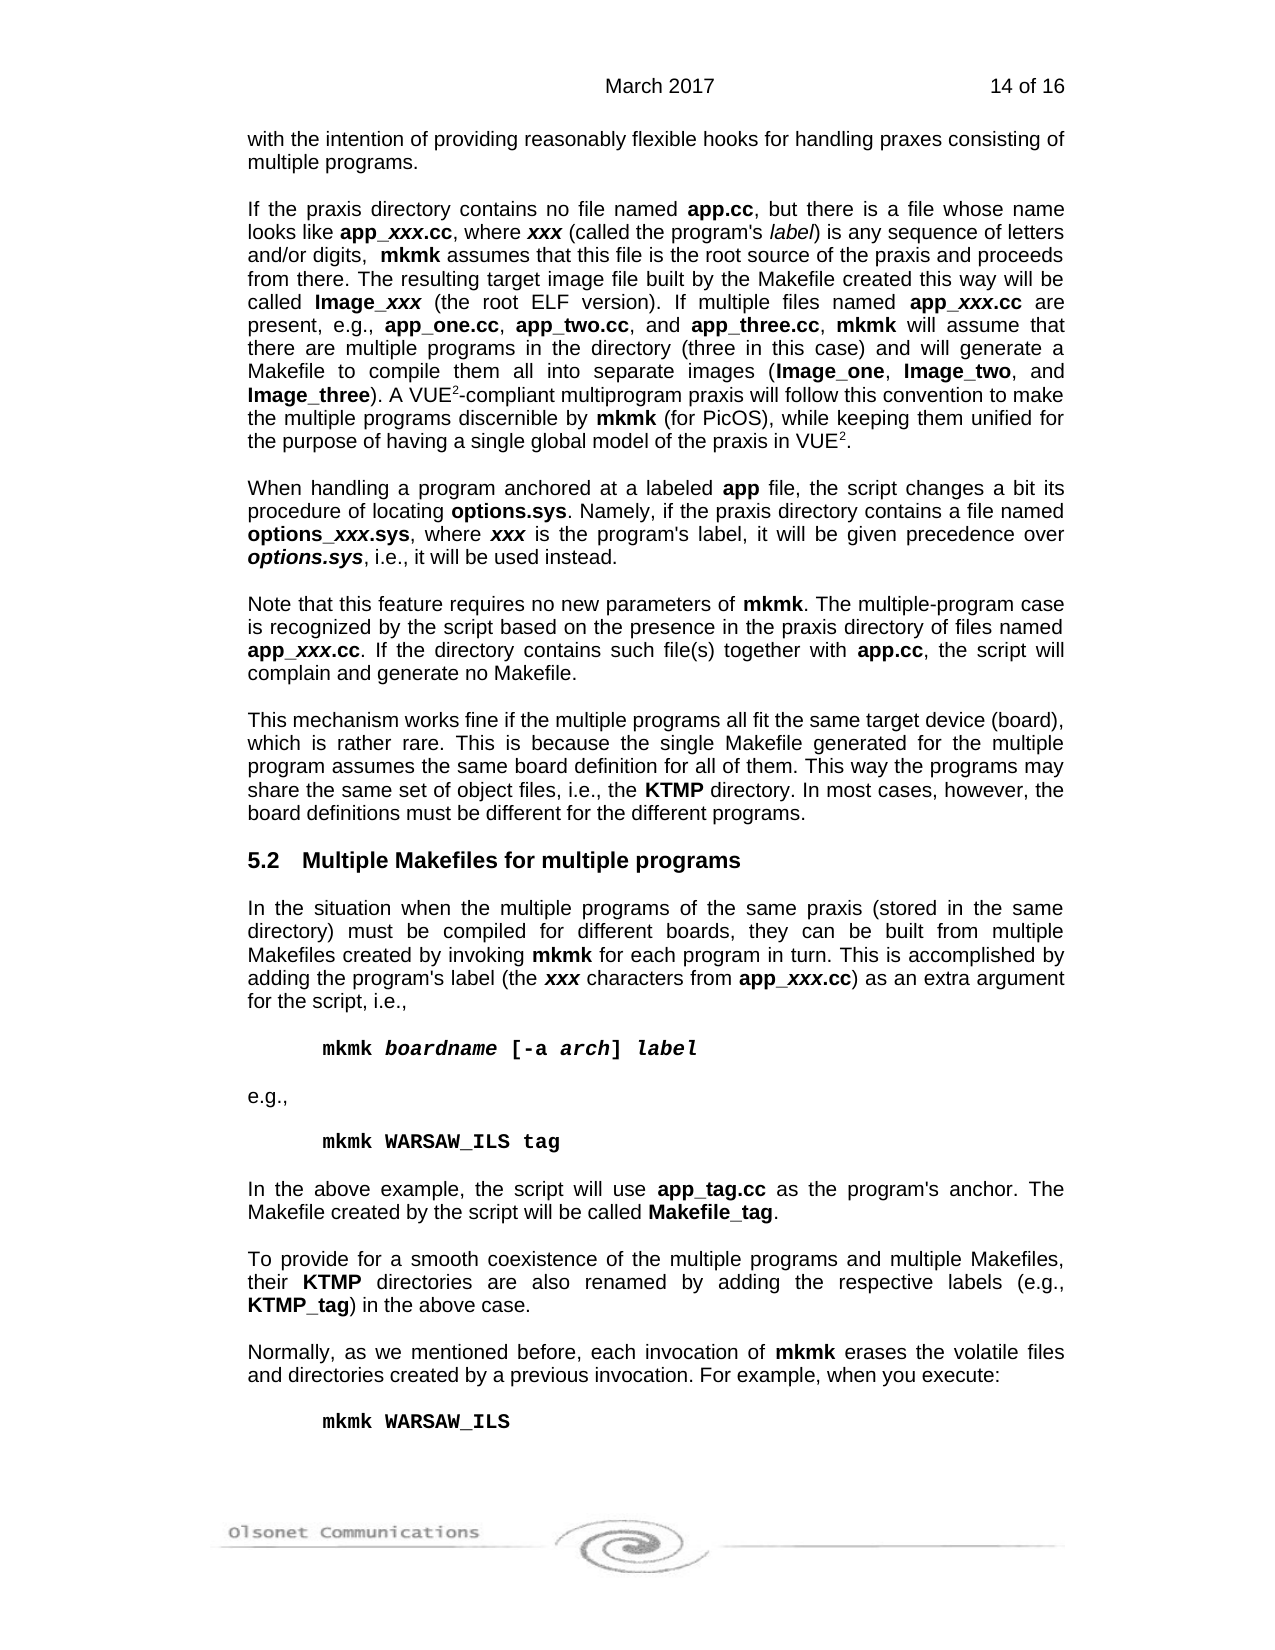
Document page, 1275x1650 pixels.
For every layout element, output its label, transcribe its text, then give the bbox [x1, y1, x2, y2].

text Normally, as we mentioned before, each invocation of mkmk erases the volatile files and directories created by a previous invocation. For example, when you execute: [247, 1340, 1065, 1387]
text e.g., [247, 1084, 1065, 1108]
text When handling a program anchored at a labeled app file, the script changes a bit its procedure of locating options.sys. Namely, if the praxis directory contains a file named options_xxx.sys, where xxx is the program's label, it will be given precedence over options.sys, i.e., it will be used instead. [247, 476, 1065, 569]
text To provide for a smooth coexistence of the multiple programs and multiple Makefiles, their KTMP directories are also renamed by adding the respective labels (e.g., KTMP_tag) in the above case. [247, 1247, 1065, 1317]
text mkmk boardname [-a arch] label [247, 1036, 1065, 1061]
picture [210, 1504, 1065, 1596]
text mkmk WARSAW_ILS tag [247, 1131, 1065, 1154]
text If the praxis directory contains no file named app.cc, but there is a file whose name looks like app_xxx.cc, where xxx (called the program's label) is any sequence of letters and/or digits, mkmk assumes that this file is the root source of the praxis and proceeds from there. The resulting target image file built by the Makefile created this way will be called Image_xxx (the root ELF version). If multiple files named app_xxx.cc are present, e.g., app_one.cc, app_two.cc, and app_three.cc, mkmk will assume that there are multiple programs in the directory (three in this case) and will generate a Makefile to compile them all into separate images (Image_one, Image_two, and Image_three). A VUE2-compliant multiprogram praxis will follow this convention to make the multiple programs discernible by mkmk (for PicOS), while keeping them unified for the purpose of having a single global model of the praxis in VUE2. [247, 197, 1065, 453]
text In the above example, the script will use app_tag.cc as the program's anchor. The Makefile created by the script will be called Makefile_tag. [247, 1178, 1065, 1224]
text Note that this feature requires no new parameters of mkmk. The multiple-program case is recognized by the script based on the presence in the praxis directory of files named app_xxx.cc. If the directory contains such file(s) together with app.cc, the script will complain and generate no Makefile. [247, 592, 1065, 685]
text In the situation when the multiple programs of the same praxis (stored in the same directory) must be compiled for different boards, they can be built from multiple Makefiles created by invoking mkmk for each program in turn. This is accomplished by adding the program's label (the xxx characters from app_xxx.cc) as an extra argument for the script, i.e., [247, 897, 1065, 1013]
text with the intention of providing reasonably flexible hooks for handling praxes consisting of multiple programs. [247, 128, 1065, 174]
text This mechanism works fine if the multiple programs all fit the same target device (board), which is rather rare. This is because the single Makefile generated for the multiple program assumes the same board definition for all of them. This way the programs may share the same set of object files, i.e., the KTMP directory. In most cases, however, the board definitions must be different for the different programs. [247, 708, 1065, 824]
subtitle Multiple Makefiles for multiple programs [247, 848, 1065, 873]
text mkmk WARSAW_ILS [247, 1410, 1065, 1435]
